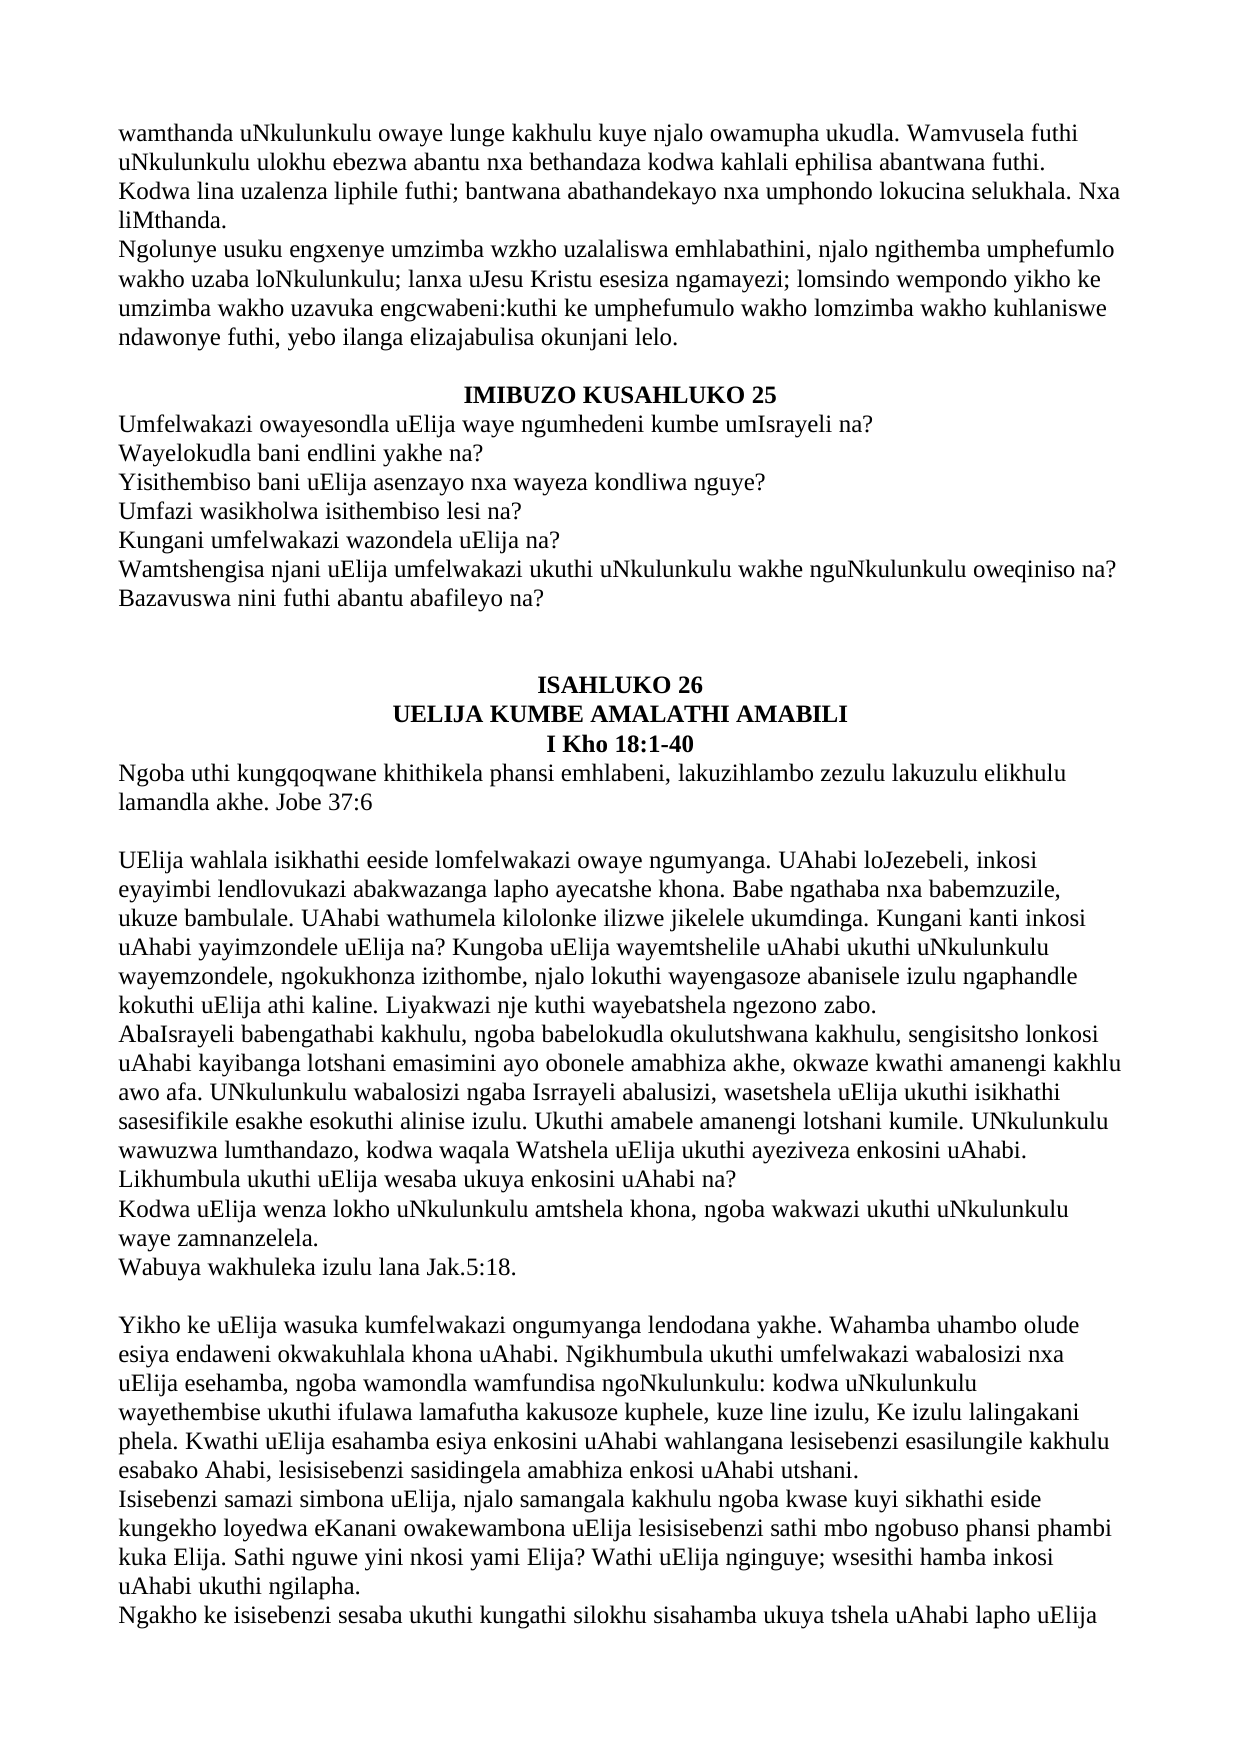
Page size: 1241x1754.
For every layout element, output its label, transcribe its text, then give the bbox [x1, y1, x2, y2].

text Wayelokudla bani endlini yakhe na? [118, 438, 1122, 467]
text I Kho 18:1-40 [118, 728, 1122, 757]
text UElija wahlala isikhathi eeside lomfelwakazi owaye ngumyanga. UAhabi loJezebeli, inkosi eyayimbi lendlovukazi abakwazanga lapho ayecatshe khona. Babe ngathaba nxa babemzuzile, ukuze bambulale. UAhabi wathumela kilolonke ilizwe jikelele ukumdinga. Kungani kanti inkosi uAhabi yayimzondele uElija na? Kungoba uElija wayemtshelile uAhabi ukuthi uNkulunkulu wayemzondele, ngokukhonza izithombe, njalo lokuthi wayengasoze abanisele izulu ngaphandle kokuthi uElija athi kaline. Liyakwazi nje kuthi wayebatshela ngezono zabo. [118, 845, 1122, 1019]
text Bazavuswa nini futhi abantu abafileyo na? [118, 583, 1122, 612]
text Ngolunye usuku engxenye umzimba wzkho uzalaliswa emhlabathini, njalo ngithemba umphefumlo wakho uzaba loNkulunkulu; lanxa uJesu Kristu esesiza ngamayezi; lomsindo wempondo yikho ke umzimba wakho uzavuka engcwabeni:kuthi ke umphefumulo wakho lomzimba wakho kuhlaniswe ndawonye futhi, yebo ilanga elizajabulisa okunjani lelo. [118, 234, 1122, 351]
text Kodwa uElija wenza lokho uNkulunkulu amtshela khona, ngoba wakwazi ukuthi uNkulunkulu waye zamnanzelela. [118, 1193, 1122, 1252]
text Ngoba uthi kungqoqwane khithikela phansi emhlabeni, lakuzihlambo zezulu lakuzulu elikhulu lamandla akhe. Jobe 37:6 [118, 757, 1122, 816]
text Wamtshengisa njani uElija umfelwakazi ukuthi uNkulunkulu wakhe nguNkulunkulu oweqiniso na? [118, 554, 1122, 583]
text Ngakho ke isisebenzi sesaba ukuthi kungathi silokhu sisahamba ukuya tshela uAhabi lapho uElija [118, 1600, 1122, 1629]
text Yikho ke uElija wasuka kumfelwakazi ongumyanga lendodana yakhe. Wahamba uhambo olude esiya endaweni okwakuhlala khona uAhabi. Ngikhumbula ukuthi umfelwakazi wabalosizi nxa uElija esehamba, ngoba wamondla wamfundisa ngoNkulunkulu: kodwa uNkulunkulu wayethembise ukuthi ifulawa lamafutha kakusoze kuphele, kuze line izulu, Ke izulu lalingakani phela. Kwathi uElija esahamba esiya enkosini uAhabi wahlangana lesisebenzi esasilungile kakhulu esabako Ahabi, lesisisebenzi sasidingela amabhiza enkosi uAhabi utshani. [118, 1310, 1122, 1484]
text Kungani umfelwakazi wazondela uElija na? [118, 525, 1122, 554]
text AbaIsrayeli babengathabi kakhulu, ngoba babelokudla okulutshwana kakhulu, sengisitsho lonkosi uAhabi kayibanga lotshani emasimini ayo obonele amabhiza akhe, okwaze kwathi amanengi kakhlu awo afa. UNkulunkulu wabalosizi ngaba Isrrayeli abalusizi, wasetshela uElija ukuthi isikhathi sasesifikile esakhe esokuthi alinise izulu. Ukuthi amabele amanengi lotshani kumile. UNkulunkulu wawuzwa lumthandazo, kodwa waqala Watshela uElija ukuthi ayeziveza enkosini uAhabi. Likhumbula ukuthi uElija wesaba ukuya enkosini uAhabi na? [118, 1019, 1122, 1193]
text Wabuya wakhuleka izulu lana Jak.5:18. [118, 1252, 1122, 1281]
text ISAHLUKO 26 [118, 670, 1122, 699]
text IMIBUZO KUSAHLUKO 25 [118, 380, 1122, 409]
text wamthanda uNkulunkulu owaye lunge kakhulu kuye njalo owamupha ukudla. Wamvusela futhi uNkulunkulu ulokhu ebezwa abantu nxa bethandaza kodwa kahlali ephilisa abantwana futhi. Kodwa lina uzalenza liphile futhi; bantwana abathandekayo nxa umphondo lokucina selukhala. Nxa liMthanda. [118, 118, 1122, 234]
text Isisebenzi samazi simbona uElija, njalo samangala kakhulu ngoba kwase kuyi sikhathi eside kungekho loyedwa eKanani owakewambona uElija lesisisebenzi sathi mbo ngobuso phansi phambi kuka Elija. Sathi nguwe yini nkosi yami Elija? Wathi uElija nginguye; wsesithi hamba inkosi uAhabi ukuthi ngilapha. [118, 1484, 1122, 1600]
text Umfelwakazi owayesondla uElija waye ngumhedeni kumbe umIsrayeli na? [118, 409, 1122, 438]
text Yisithembiso bani uElija asenzayo nxa wayeza kondliwa nguye? [118, 467, 1122, 496]
text UELIJA KUMBE AMALATHI AMABILI [118, 699, 1122, 728]
text Umfazi wasikholwa isithembiso lesi na? [118, 496, 1122, 525]
